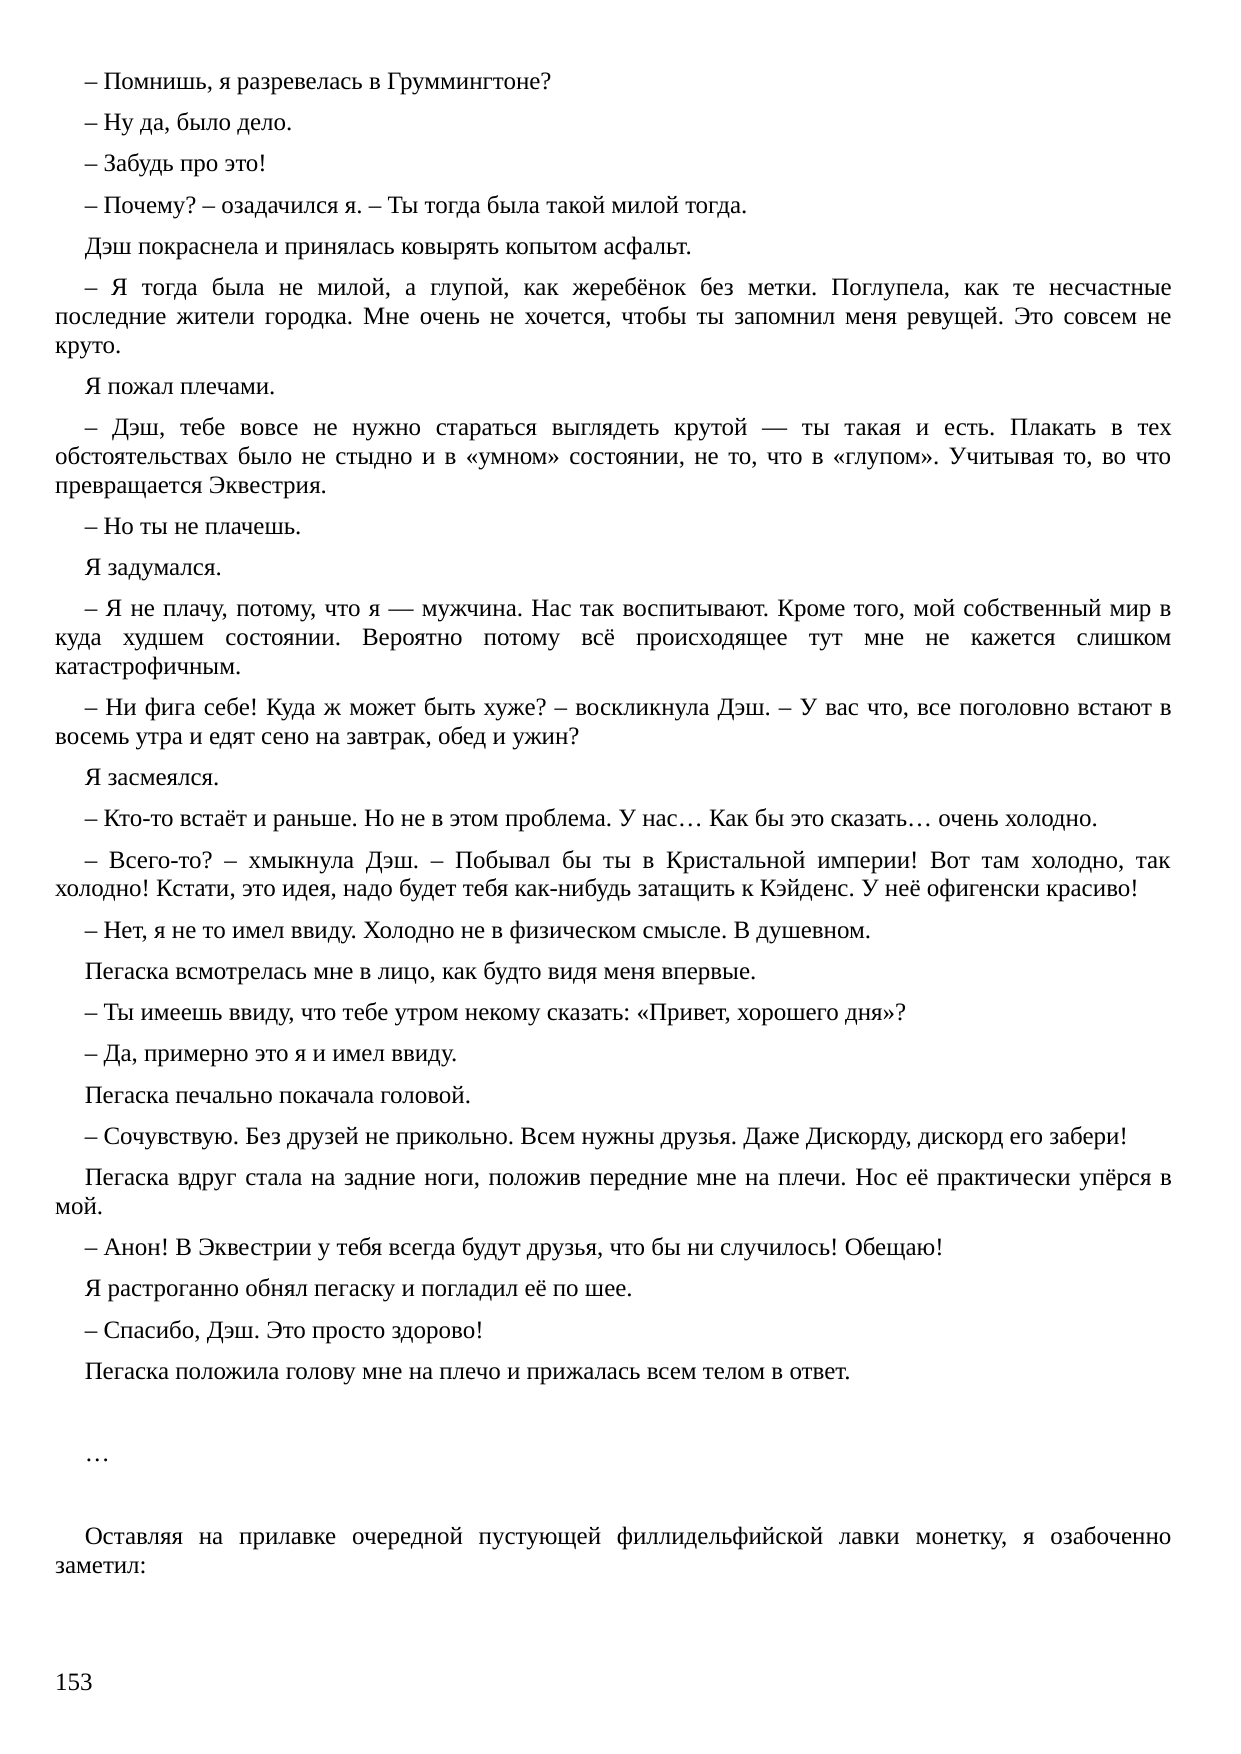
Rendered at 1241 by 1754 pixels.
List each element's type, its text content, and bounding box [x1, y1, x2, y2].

text Я растроганно обнял пегаску и погладил её по шее. [55, 1273, 1173, 1302]
text – Анон! В Эквестрии у тебя всегда будут друзья, что бы ни случилось! Обещаю! [55, 1232, 1173, 1261]
text – Нет, я не то имел ввиду. Холодно не в физическом смысле. В душевном. [55, 915, 1173, 943]
text – Я тогда была не милой, а глупой, как жеребёнок без метки. Поглупела, как те несчастные последние жители городка. Мне очень не хочется, чтобы ты запомнил меня ревущей. Это совсем не круто. [55, 272, 1173, 358]
text – Спасибо, Дэш. Это просто здорово! [55, 1315, 1173, 1343]
text – Всего-то? – хмыкнула Дэш. – Побывал бы ты в Кристальной империи! Вот там холодно, так холодно! Кстати, это идея, надо будет тебя как-нибудь затащить к Кэйденс. У неё офигенски красиво! [55, 845, 1173, 902]
text – Ну да, было дело. [55, 107, 1173, 136]
text Оставляя на прилавке очередной пустующей филлидельфийской лавки монетку, я озабоченно заметил: [55, 1521, 1173, 1578]
text Пегаска вдруг стала на задние ноги, положив передние мне на плечи. Нос её практически упёрся в мой. [55, 1162, 1173, 1220]
text – Сочувствую. Без друзей не прикольно. Всем нужны друзья. Даже Дискорду, дискорд его забери! [55, 1121, 1173, 1150]
text – Почему? – озадачился я. – Ты тогда была такой милой тогда. [55, 190, 1173, 218]
text – Кто-то встаёт и раньше. Но не в этом проблема. У нас… Как бы это сказать… очень холодно. [55, 803, 1173, 832]
text – Ни фига себе! Куда ж может быть хуже? – воскликнула Дэш. – У вас что, все поголовно встают в восемь утра и едят сено на завтрак, обед и ужин? [55, 692, 1173, 750]
text Я пожал плечами. [55, 371, 1173, 400]
text Пегаска положила голову мне на плечо и прижалась всем телом в ответ. [55, 1356, 1173, 1385]
text – Ты имеешь ввиду, что тебе утром некому сказать: «Привет, хорошего дня»? [55, 997, 1173, 1026]
text Я задумался. [55, 552, 1173, 581]
text Я засмеялся. [55, 762, 1173, 791]
text Дэш покраснела и принялась ковырять копытом асфальт. [55, 231, 1173, 260]
text … [55, 1438, 1173, 1467]
text – Дэш, тебе вовсе не нужно стараться выглядеть крутой — ты такая и есть. Плакать в тех обстоятельствах было не стыдно и в «умном» состоянии, не то, что в «глупом». Учитывая то, во что превращается Эквестрия. [55, 412, 1173, 498]
text – Забудь про это! [55, 148, 1173, 177]
text – Я не плачу, потому, что я — мужчина. Нас так воспитывают. Кроме того, мой собственный мир в куда худшем состоянии. Вероятно потому всё происходящее тут мне не кажется слишком катастрофичным. [55, 593, 1173, 680]
text – Помнишь, я разревелась в Груммингтоне? [55, 66, 1173, 95]
text Пегаска всмотрелась мне в лицо, как будто видя меня впервые. [55, 956, 1173, 985]
text – Да, примерно это я и имел ввиду. [55, 1038, 1173, 1067]
text – Но ты не плачешь. [55, 511, 1173, 540]
text Пегаска печально покачала головой. [55, 1080, 1173, 1108]
